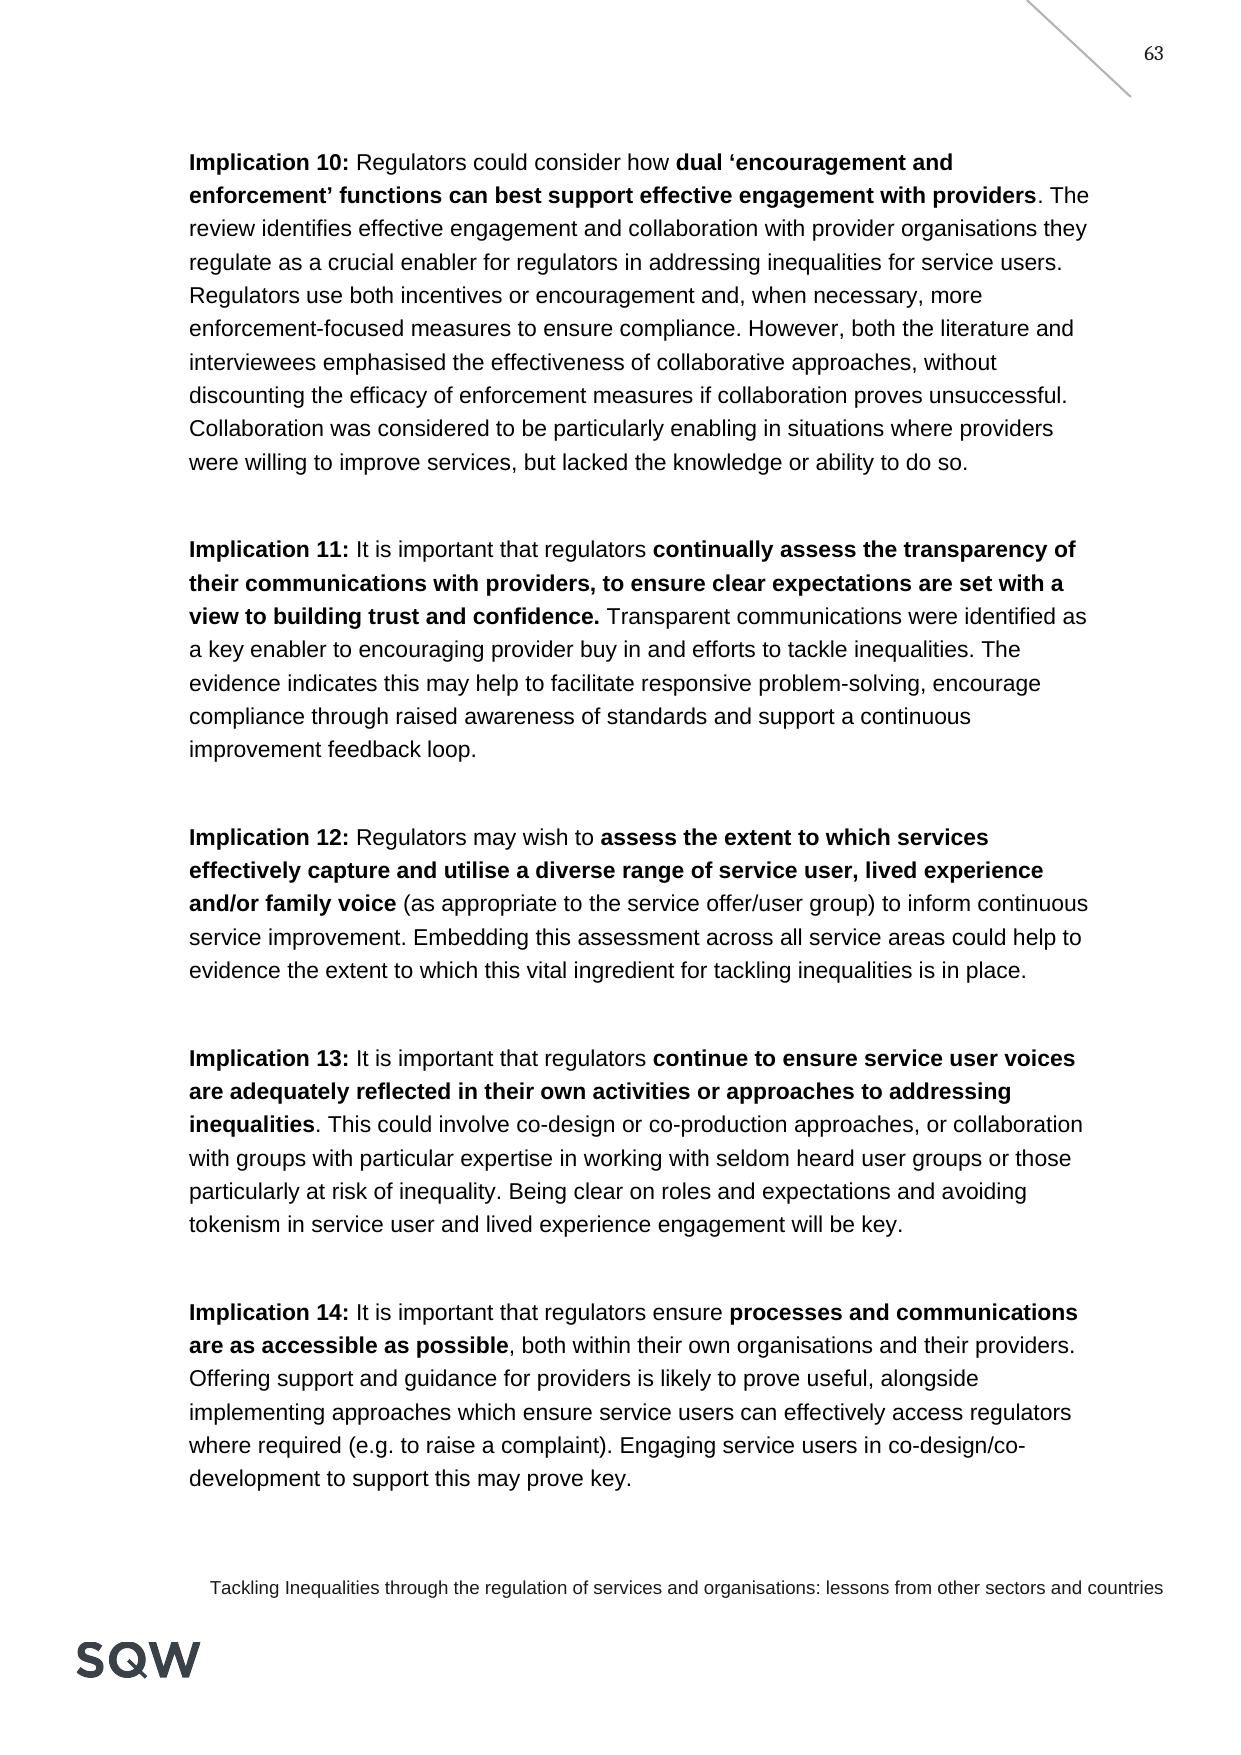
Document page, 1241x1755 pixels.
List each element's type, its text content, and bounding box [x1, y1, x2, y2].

text Implication 11: It is important that regulators continually assess the transparency of their communications with providers, to ensure clear expectations are set with a view to building trust and confidence. Transparent communications were identified as a key enabler to encouraging provider buy in and efforts to tackle inequalities. The evidence indicates this may help to facilitate responsive problem-solving, encourage compliance through raised awareness of standards and support a continuous improvement feedback loop. [189, 529, 1093, 763]
text Implication 14: It is important that regulators ensure processes and communications are as accessible as possible, both within their own organisations and their providers. Offering support and guidance for providers is likely to prove useful, alongside implementing approaches which ensure service users can effectively access regulators where required (e.g. to raise a complaint). Engaging service users in co-design/co-development to support this may prove key. [189, 1292, 1093, 1492]
text Implication 12: Regulators may wish to assess the extent to which services effectively capture and utilise a diverse range of service user, lived experience and/or family voice (as appropriate to the service offer/user group) to inform continuous service improvement. Embedding this assessment across all service areas could help to evidence the extent to which this vital ingredient for tackling inequalities is in place. [189, 817, 1093, 983]
text Implication 13: It is important that regulators continue to ensure service user voices are adequately reflected in their own activities or approaches to addressing inequalities. This could involve co-design or co-production approaches, or collaboration with groups with particular expertise in working with seldom heard user groups or those particularly at risk of inequality. Being clear on roles and expectations and avoiding tokenism in service user and lived experience engagement will be key. [189, 1038, 1093, 1238]
text Implication 10: Regulators could consider how dual ‘encouragement and enforcement’ functions can best support effective engagement with providers. The review identifies effective engagement and collaboration with provider organisations they regulate as a crucial enabler for regulators in addressing inequalities for service users. Regulators use both incentives or encouragement and, when necessary, more enforcement-focused measures to ensure compliance. However, both the literature and interviewees emphasised the effectiveness of collaborative approaches, without discounting the efficacy of enforcement measures if collaboration proves unsuccessful. Collaboration was considered to be particularly enabling in situations where providers were willing to improve services, but lacked the knowledge or ability to do so. [189, 142, 1093, 475]
